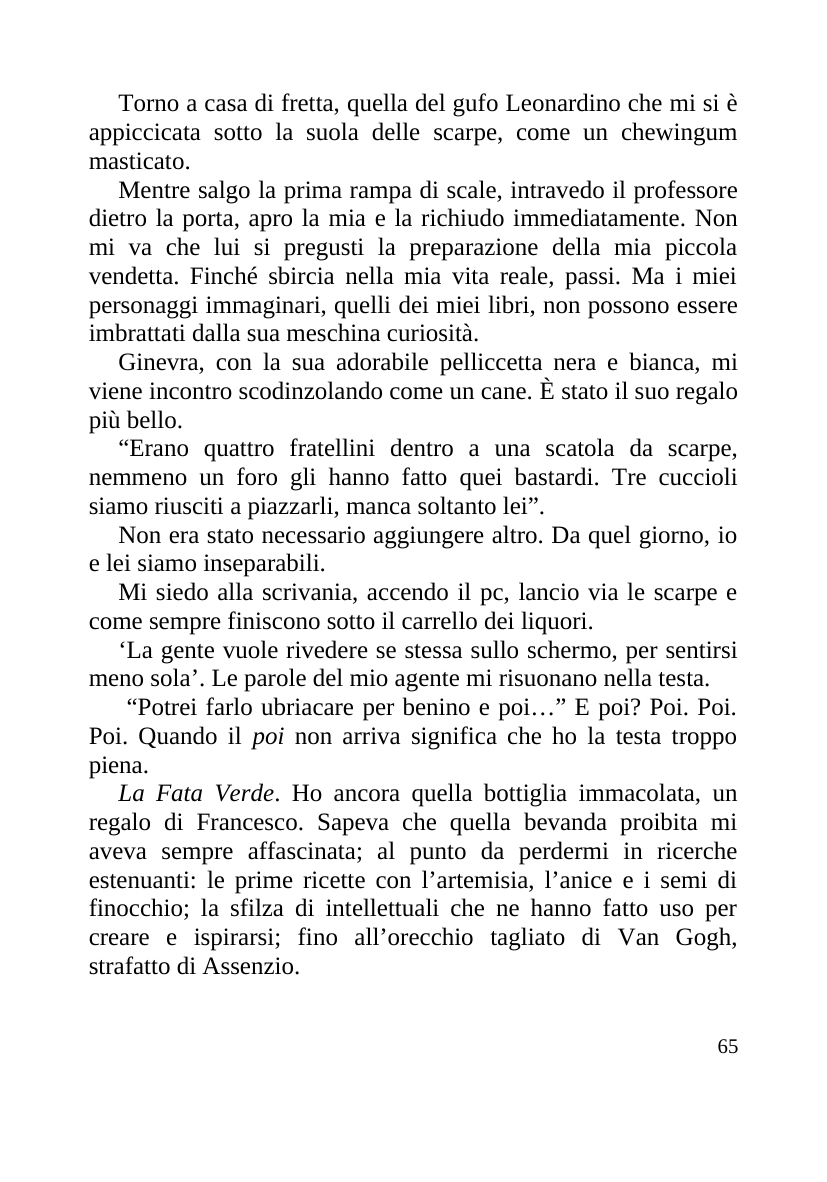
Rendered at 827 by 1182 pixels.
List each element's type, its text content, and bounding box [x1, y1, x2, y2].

text Torno a casa di fretta, quella del gufo Leonardino che mi si è appiccicata sotto la suola delle scarpe, come un chewingum masticato. [88, 88, 738, 175]
text Ginevra, con la sua adorabile pelliccetta nera e bianca, mi viene incontro scodinzolando come un cane. è stato il suo regalo più bello. [88, 347, 738, 433]
text ‘La gente vuole rivedere se stessa sullo schermo, per sentirsi meno sola’. Le parole del mio agente mi risuonano nella testa. [88, 635, 738, 692]
text Mentre salgo la prima rampa di scale, intravedo il professore dietro la porta, apro la mia e la richiudo immediatamente. Non mi va che lui si pregusti la preparazione della mia piccola vendetta. Finché sbircia nella mia vita reale, passi. Ma i miei personaggi immaginari, quelli dei miei libri, non possono essere imbrattati dalla sua meschina curiosità. [88, 175, 738, 347]
text La Fata Verde. Ho ancora quella bottiglia immacolata, un regalo di Francesco. Sapeva che quella bevanda proibita mi aveva sempre affascinata; al punto da perdermi in ricerche estenuanti: le prime ricette con l’artemisia, l’anice e i semi di finocchio; la sfilza di intellettuali che ne hanno fatto uso per creare e ispirarsi; fino all’orecchio tagliato di Van Gogh, strafatto di Assenzio. [88, 778, 738, 980]
text Non era stato necessario aggiungere altro. Da quel giorno, io e lei siamo inseparabili. [88, 520, 738, 577]
text “Potrei farlo ubriacare per benino e poi…” E poi? Poi. Poi. Poi. Quando il poi non arriva significa che ho la testa troppo piena. [88, 692, 738, 778]
text “Erano quattro fratellini dentro a una scatola da scarpe, nemmeno un foro gli hanno fatto quei bastardi. Tre cuccioli siamo riusciti a piazzarli, manca soltanto lei”. [88, 433, 738, 520]
text Mi siedo alla scrivania, accendo il pc, lancio via le scarpe e come sempre finiscono sotto il carrello dei liquori. [88, 577, 738, 635]
